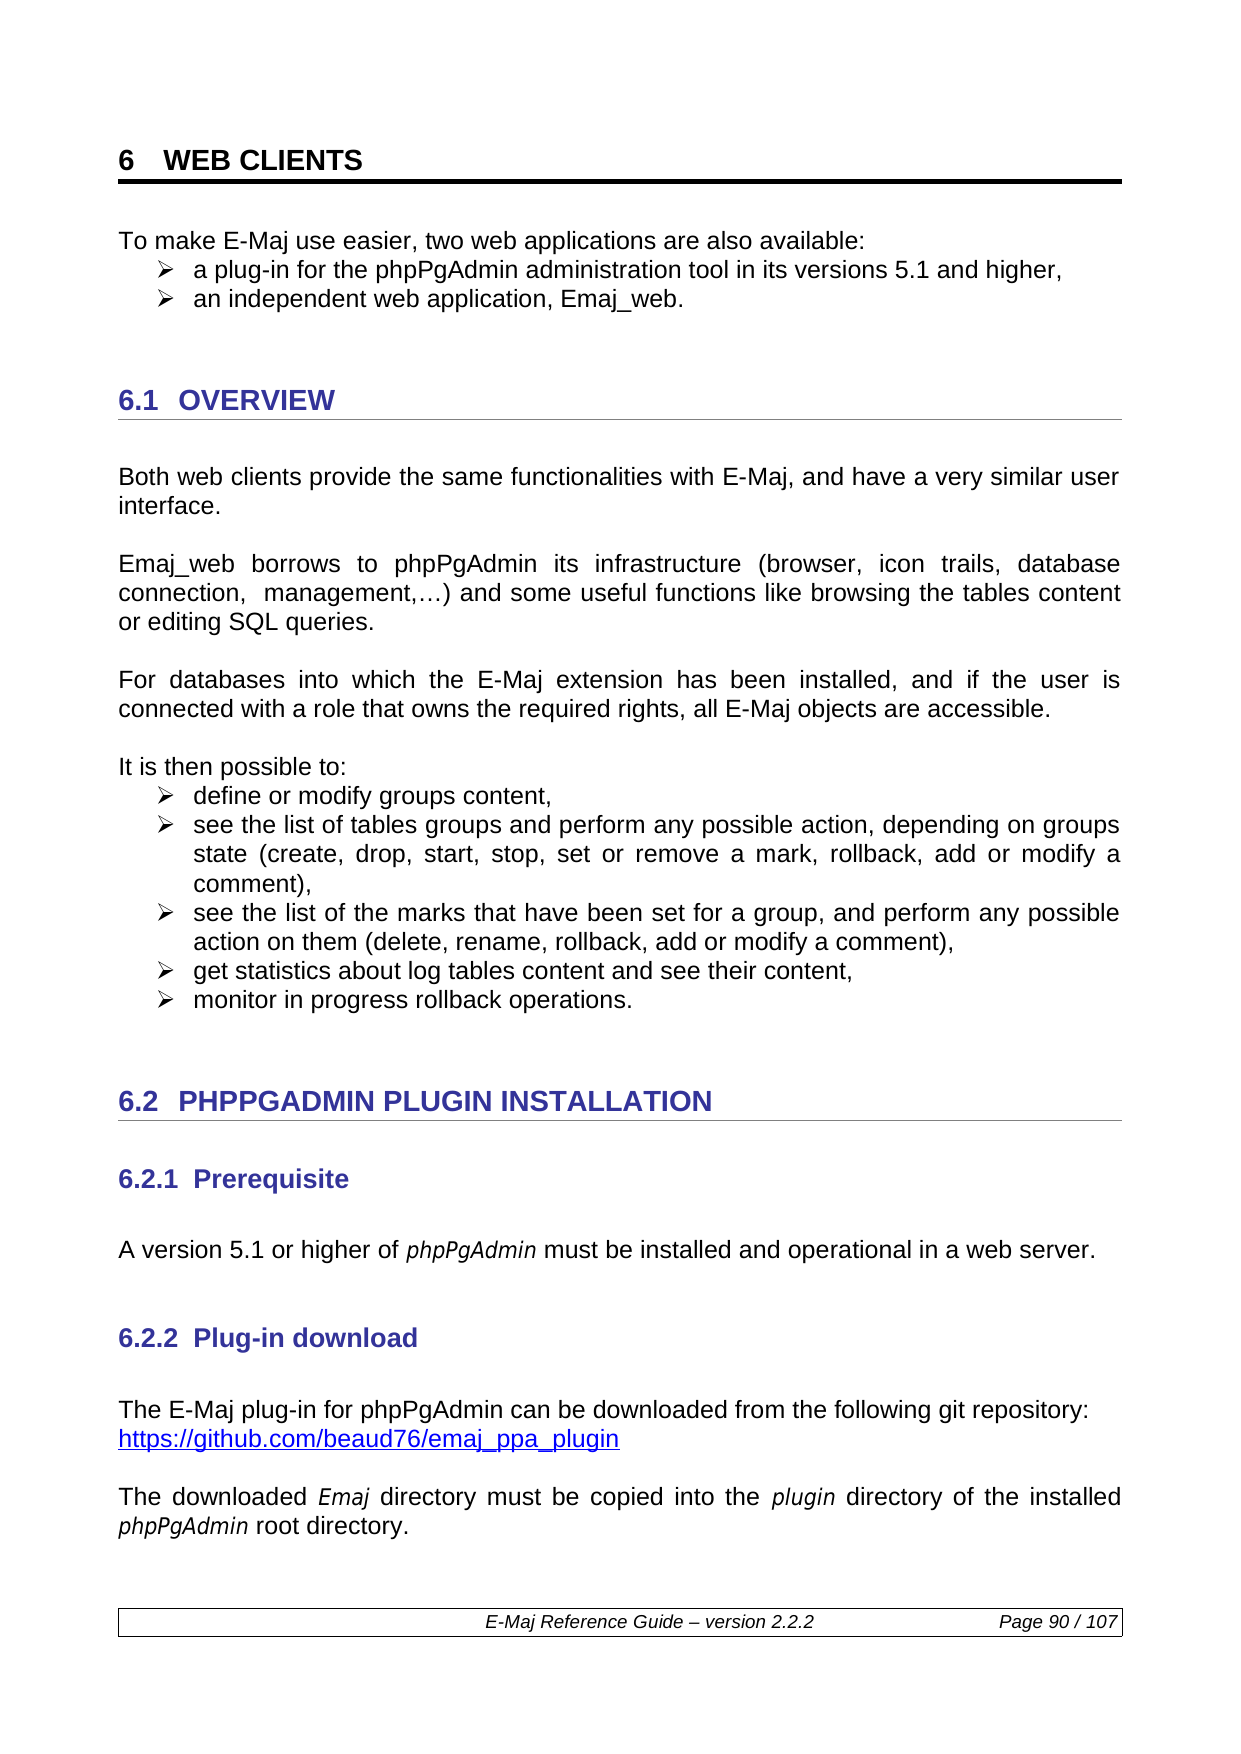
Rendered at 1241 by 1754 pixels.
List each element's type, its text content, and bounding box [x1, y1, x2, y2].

subtitle Plug-in download [118, 1322, 1122, 1353]
text For databases into which the E-Maj extension has been installed, and if the user is connected with a role that owns the required rights, all E-Maj objects are accessible. [118, 665, 1122, 723]
list a plug-in for the phpPgAdmin administration tool in its versions 5.1 and higher, [156, 254, 1122, 284]
list monitor in progress rollback operations. [156, 985, 1122, 1014]
text https://github.com/beaud76/emaj_ppa_plugin [118, 1424, 1122, 1453]
text The downloaded Emaj directory must be copied into the plugin directory of the installed phpPgAdmin root directory. [118, 1482, 1122, 1540]
text It is then possible to: [118, 752, 1122, 781]
subtitle Overview [118, 383, 1122, 419]
text To make E-Maj use easier, two web applications are also available: [118, 226, 1122, 254]
subtitle PhpPgAdmin plugin Installation [118, 1084, 1122, 1120]
list define or modify groups content, [156, 781, 1122, 810]
subtitle Prerequisite [118, 1163, 1122, 1194]
text Emaj_web borrows to phpPgAdmin its infrastructure (browser, icon trails, database connection, management,…) and some useful functions like browsing the tables content or editing SQL queries. [118, 549, 1122, 636]
list get statistics about log tables content and see their content, [156, 956, 1122, 985]
text Both web clients provide the same functionalities with E-Maj, and have a very similar user interface. [118, 462, 1122, 520]
list see the list of tables groups and perform any possible action, depending on groups state (create, drop, start, stop, set or remove a mark, rollback, add or modify a comment), [156, 810, 1122, 897]
list an independent web application, Emaj_web. [156, 284, 1122, 313]
text A version 5.1 or higher of phpPgAdmin must be installed and operational in a web server. [118, 1235, 1122, 1264]
subtitle Web clients [118, 143, 1122, 179]
text The E-Maj plug-in for phpPgAdmin can be downloaded from the following git repository: [118, 1395, 1122, 1424]
list see the list of the marks that have been set for a group, and perform any possible action on them (delete, rename, rollback, add or modify a comment), [156, 897, 1122, 956]
